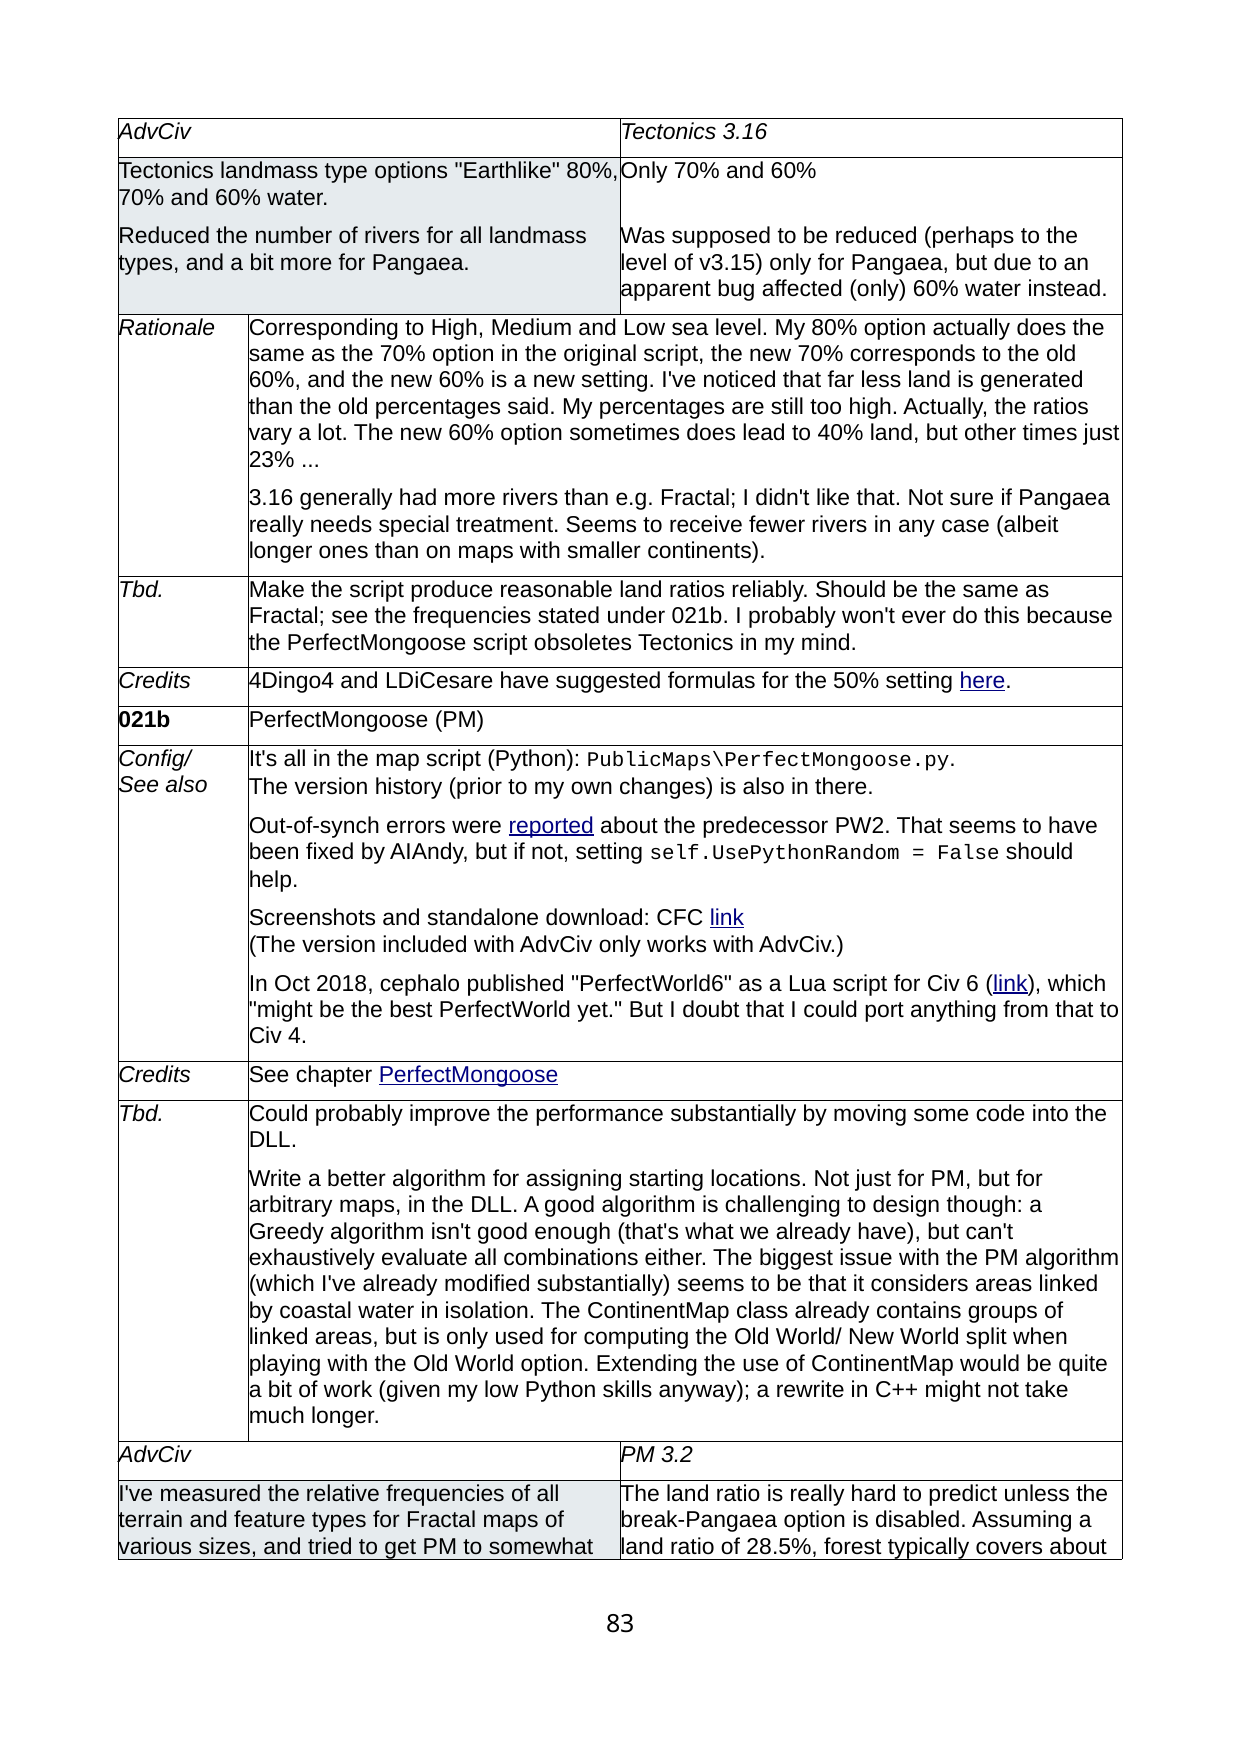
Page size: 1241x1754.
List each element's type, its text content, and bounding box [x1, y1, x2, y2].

table_cell Corresponding to High, Medium and Low sea level. My 80% option actually does the same as the 70% option in the original script, the new 70% corresponds to the old 60%, and the new 60% is a new setting. I've noticed that far less land is generated than the old percentages said. My percentages are still too high. Actually, the ratios vary a lot. The new 60% option sometimes does lead to 40% land, but other times just 23% ... 3.16 generally had more rivers than e.g. Fractal; I didn't like that. Not sure if Pangaea really needs special treatment. Seems to receive fewer rivers in any case (albeit longer ones than on maps with smaller continents). [249, 315, 1122, 576]
table_cell AdvCiv [119, 1442, 620, 1480]
table_cell Rationale [119, 315, 248, 576]
table_cell Only 70% and 60% Was supposed to be reduced (perhaps to the level of v3.15) only for Pangaea, but due to an apparent bug affected (only) 60% water instead. [621, 158, 1122, 314]
table_cell PM 3.2 [621, 1442, 1122, 1480]
table_cell 021b [119, 707, 248, 745]
table_cell PerfectMongoose (PM) [249, 707, 1122, 745]
table_cell The land ratio is really hard to predict unless the break-Pangaea option is disabled. Assuming a land ratio of 28.5%, forest typically covers about [621, 1481, 1122, 1559]
table_cell Credits [119, 1062, 248, 1100]
table_cell Credits [119, 668, 248, 706]
table_cell I've measured the relative frequencies of all terrain and feature types for Fractal maps of various sizes, and tried to get PM to somewhat [119, 1481, 620, 1559]
table_cell 4Dingo4 and LDiCesare have suggested formulas for the 50% setting here. [249, 668, 1122, 706]
table_cell Make the script produce reasonable land ratios reliably. Should be the same as Fractal; see the frequencies stated under 021b. I probably won't ever do this because the PerfectMongoose script obsoletes Tectonics in my mind. [249, 577, 1122, 667]
table_cell See chapter PerfectMongoose [249, 1062, 1122, 1100]
table_cell Tectonics 3.16 [621, 119, 1122, 157]
table_cell It's all in the map script (Python): PublicMaps\PerfectMongoose.py. The version history (prior to my own changes) is also in there. Out-of-synch errors were reported about the predecessor PW2. That seems to have been fixed by AIAndy, but if not, setting self.UsePythonRandom = False should help. Screenshots and standalone download: CFC link (The version included with AdvCiv only works with AdvCiv.) In Oct 2018, cephalo published "PerfectWorld6" as a Lua script for Civ 6 (link), which "might be the best PerfectWorld yet." But I doubt that I could port anything from that to Civ 4. [249, 746, 1122, 1061]
table_cell Config/ See also [119, 746, 248, 1061]
table_cell Tbd. [119, 1101, 248, 1441]
table_cell AdvCiv [119, 119, 620, 157]
table_cell Tectonics landmass type options "Earthlike" 80%, 70% and 60% water. Reduced the number of rivers for all landmass types, and a bit more for Pangaea. [119, 158, 620, 314]
table_cell Tbd. [119, 577, 248, 667]
table_cell Could probably improve the performance substantially by moving some code into the DLL. Write a better algorithm for assigning starting locations. Not just for PM, but for arbitrary maps, in the DLL. A good algorithm is challenging to design though: a Greedy algorithm isn't good enough (that's what we already have), but can't exhaustively evaluate all combinations either. The biggest issue with the PM algorithm (which I've already modified substantially) seems to be that it considers areas linked by coastal water in isolation. The ContinentMap class already contains groups of linked areas, but is only used for computing the Old World/ New World split when playing with the Old World option. Extending the use of ContinentMap would be quite a bit of work (given my low Python skills anyway); a rewrite in C++ might not take much longer. [249, 1101, 1122, 1441]
